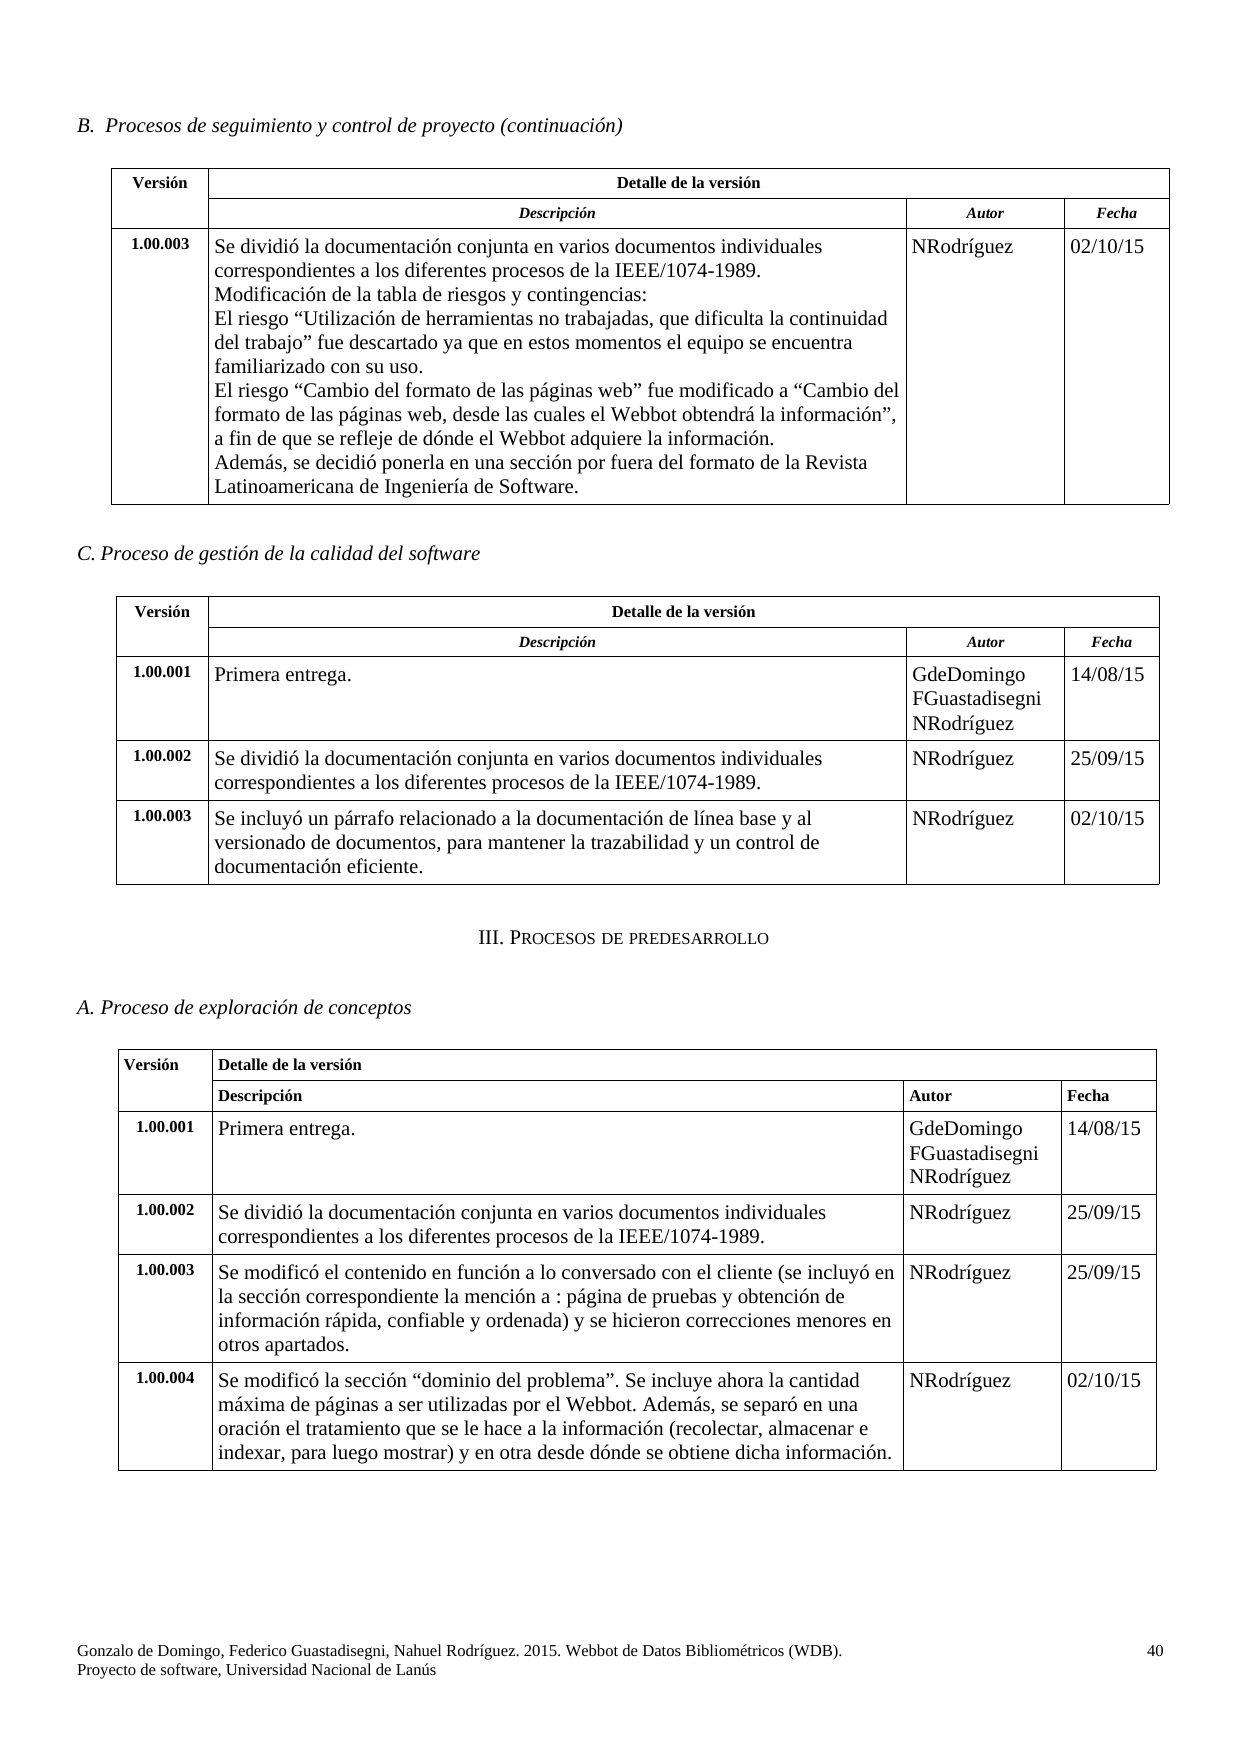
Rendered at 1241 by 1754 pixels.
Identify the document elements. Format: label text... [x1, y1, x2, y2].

table_cell 1.00.003 [112, 229, 208, 504]
table_cell Autor [907, 628, 1064, 656]
table_cell 1.00.001 [117, 657, 208, 740]
table_cell NRodríguez [907, 801, 1064, 884]
table_cell 02/10/15 [1065, 229, 1169, 504]
table_cell GdeDomingo FGuastadisegni NRodríguez [904, 1112, 1061, 1194]
table_cell 14/08/15 [1062, 1112, 1156, 1194]
table_cell Primera entrega. [213, 1112, 903, 1194]
table_cell Se dividió la documentación conjunta en varios documentos individuales correspondientes a los diferentes procesos de la IEEE/1074-1989. [209, 741, 906, 800]
table_header Detalle de la versión [209, 597, 1159, 627]
table_cell GdeDomingo FGuastadisegni NRodríguez [907, 657, 1064, 740]
table_header Versión [117, 597, 208, 656]
subtitle Procesos de predesarrollo [77, 925, 1163, 949]
table_cell 02/10/15 [1062, 1363, 1156, 1469]
table_cell Se dividió la documentación conjunta en varios documentos individuales correspondientes a los diferentes procesos de la IEEE/1074-1989. [213, 1195, 903, 1254]
table_cell 25/09/15 [1065, 741, 1159, 800]
table_cell Se modificó el contenido en función a lo conversado con el cliente (se incluyó en la sección correspondiente la mención a : página de pruebas y obtención de información rápida, confiable y ordenada) y se hicieron correcciones menores en otros apartados. [213, 1255, 903, 1362]
table_cell 1.00.003 [117, 801, 208, 884]
table_cell Autor [904, 1081, 1061, 1111]
table_cell NRodríguez [907, 229, 1064, 504]
table_cell Se modificó la sección “dominio del problema”. Se incluye ahora la cantidad máxima de páginas a ser utilizadas por el Webbot. Además, se separó en una oración el tratamiento que se le hace a la información (recolectar, almacenar e indexar, para luego mostrar) y en otra desde dónde se obtiene dicha información. [213, 1363, 903, 1469]
table_cell 25/09/15 [1062, 1255, 1156, 1362]
table_cell 1.00.001 [119, 1112, 212, 1194]
subtitle B. Procesos de seguimiento y control de proyecto (continuación) [77, 112, 1163, 137]
table_cell Fecha [1065, 628, 1159, 656]
table_cell 1.00.004 [119, 1363, 212, 1469]
table_cell 14/08/15 [1065, 657, 1159, 740]
table_cell 1.00.003 [119, 1255, 212, 1362]
table_cell Descripción [213, 1081, 903, 1111]
table_cell 1.00.002 [117, 741, 208, 800]
table_cell NRodríguez [907, 741, 1064, 800]
table_cell NRodríguez [904, 1363, 1061, 1469]
table_cell Descripción [209, 199, 906, 228]
table_cell Fecha [1065, 199, 1169, 228]
table_cell 1.00.002 [119, 1195, 212, 1254]
table_cell Fecha [1062, 1081, 1156, 1111]
table_cell Primera entrega. [209, 657, 906, 740]
table_cell NRodríguez [904, 1195, 1061, 1254]
subtitle Proceso de gestión de la calidad del software [77, 541, 1163, 565]
table_header Versión [119, 1050, 212, 1111]
table_cell Autor [907, 199, 1064, 228]
table_cell Se incluyó un párrafo relacionado a la documentación de línea base y al versionado de documentos, para mantener la trazabilidad y un control de documentación eficiente. [209, 801, 906, 884]
table_header Versión [112, 169, 208, 228]
table_header Detalle de la versión [213, 1050, 1156, 1080]
table_header Detalle de la versión [209, 169, 1169, 198]
table_cell 02/10/15 [1065, 801, 1159, 884]
table_cell Se dividió la documentación conjunta en varios documentos individuales correspondientes a los diferentes procesos de la IEEE/1074-1989. Modificación de la tabla de riesgos y contingencias: El riesgo “Utilización de herramientas no trabajadas, que dificulta la continuidad del trabajo” fue descartado ya que en estos momentos el equipo se encuentra familiarizado con su uso. El riesgo “Cambio del formato de las páginas web” fue modificado a “Cambio del formato de las páginas web, desde las cuales el Webbot obtendrá la información”, a fin de que se refleje de dónde el Webbot adquiere la información. Además, se decidió ponerla en una sección por fuera del formato de la Revista Latinoamericana de Ingeniería de Software. [209, 229, 906, 504]
table_cell Descripción [209, 628, 906, 656]
table_cell 25/09/15 [1062, 1195, 1156, 1254]
subtitle Proceso de exploración de conceptos [77, 995, 1163, 1019]
table_cell NRodríguez [904, 1255, 1061, 1362]
